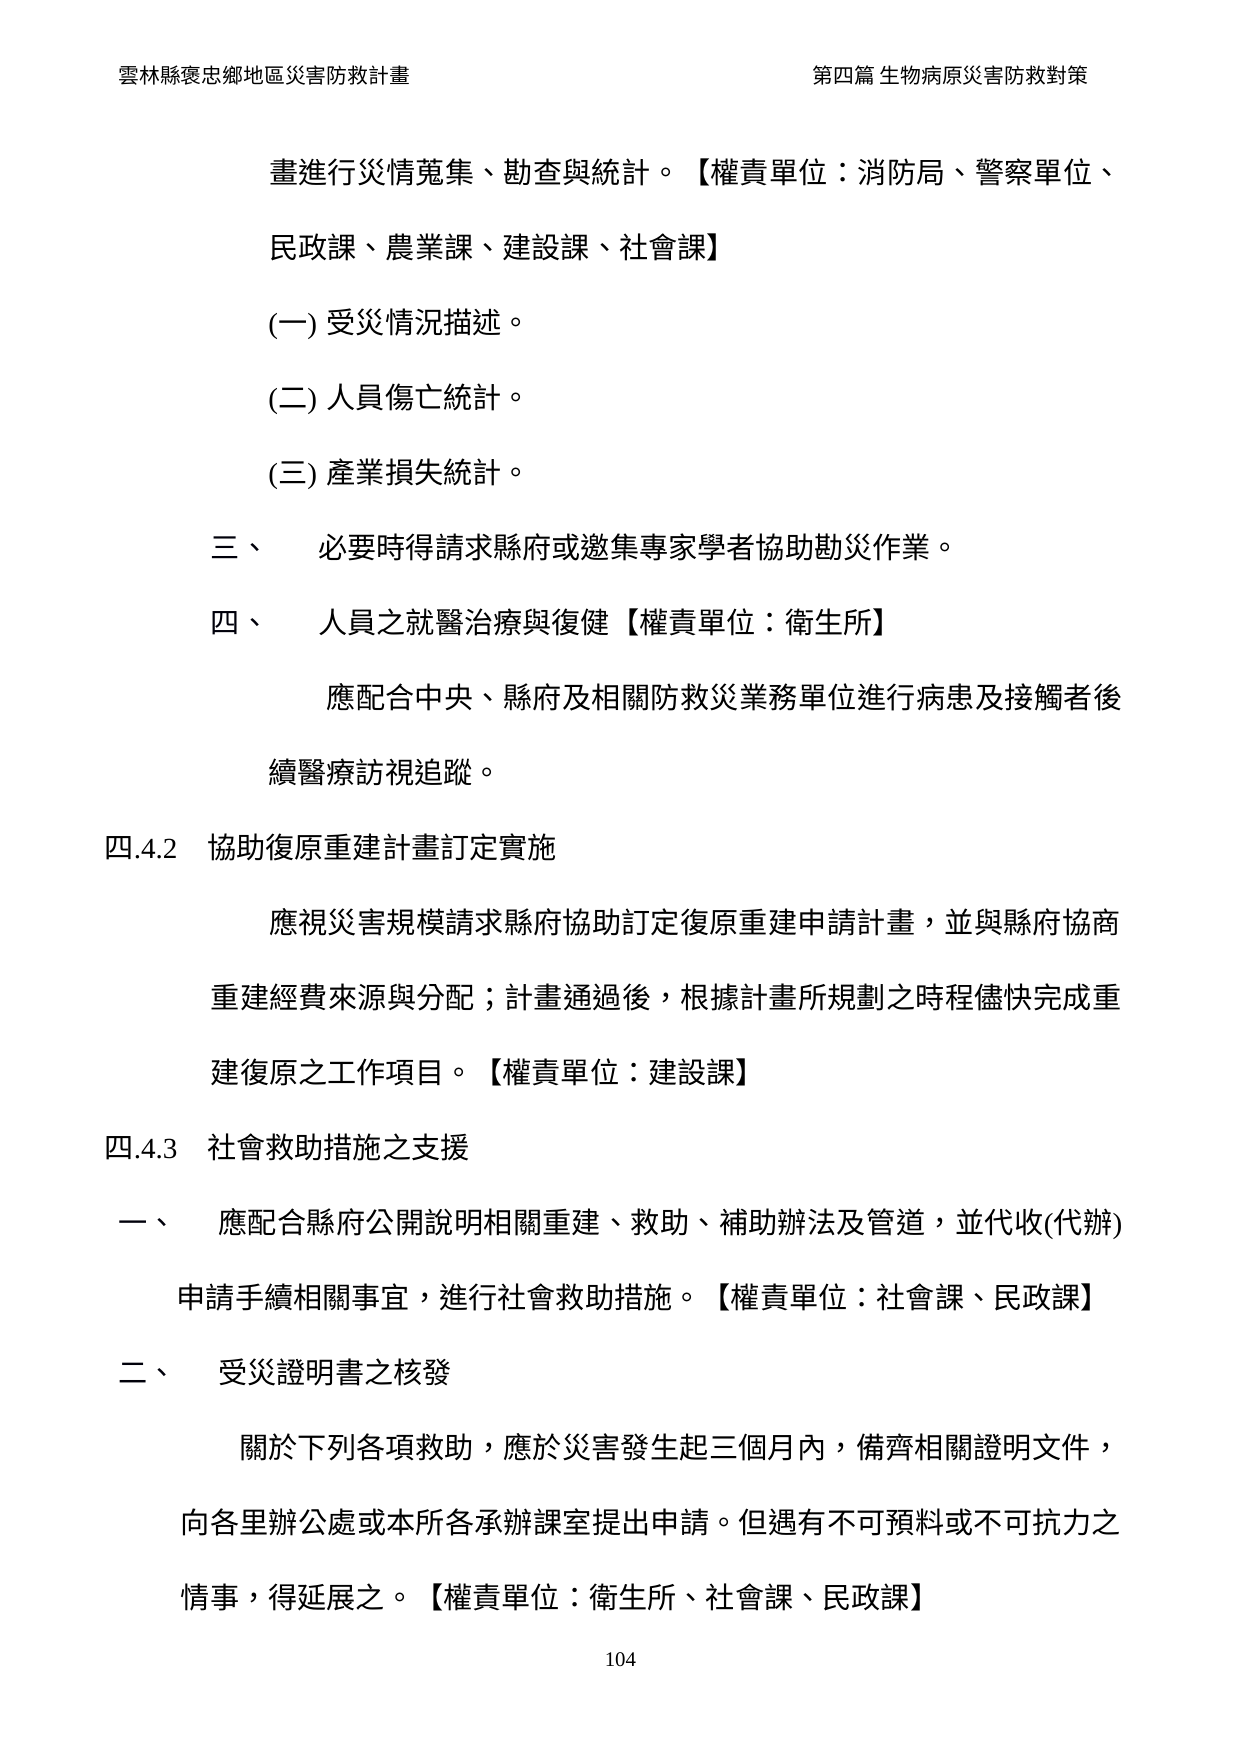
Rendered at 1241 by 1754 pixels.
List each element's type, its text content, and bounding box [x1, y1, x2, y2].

list 受災情況描述。 [268, 277, 1122, 352]
list 人員傷亡統計。 [268, 352, 1122, 427]
list 受災證明書之核發 [118, 1327, 1122, 1402]
list 必要時得請求縣府或邀集專家學者協助勘災作業。 [211, 502, 1122, 577]
list 協助復原重建計畫訂定實施 [177, 802, 1122, 877]
list 社會救助措施之支援 [177, 1102, 1122, 1177]
text 應視災害規模請求縣府協助訂定復原重建申請計畫，並與縣府協商重建經費來源與分配；計畫通過後，根據計畫所規劃之時程儘快完成重建復原之工作項目。【權責單位：建設課】 [211, 877, 1122, 1102]
list 人員之就醫治療與復健【權責單位：衛生所】 [211, 577, 1122, 652]
text 關於下列各項救助，應於災害發生起三個月內，備齊相關證明文件，向各里辦公處或本所各承辦課室提出申請。但遇有不可預料或不可抗力之情事，得延展之。【權責單位：衛生所、社會課、民政課】 [181, 1402, 1122, 1627]
text 應配合中央、縣府及相關防救災業務單位進行病患及接觸者後續醫療訪視追蹤。 [268, 652, 1122, 802]
list 產業損失統計。 [268, 427, 1122, 502]
list 畫進行災情蒐集、勘查與統計。【權責單位：消防局、警察單位、民政課、農業課、建設課、社會課】 [211, 127, 1122, 277]
list 應配合縣府公開說明相關重建、救助、補助辦法及管道，並代收(代辦)申請手續相關事宜，進行社會救助措施。【權責單位：社會課、民政課】 [118, 1177, 1122, 1327]
